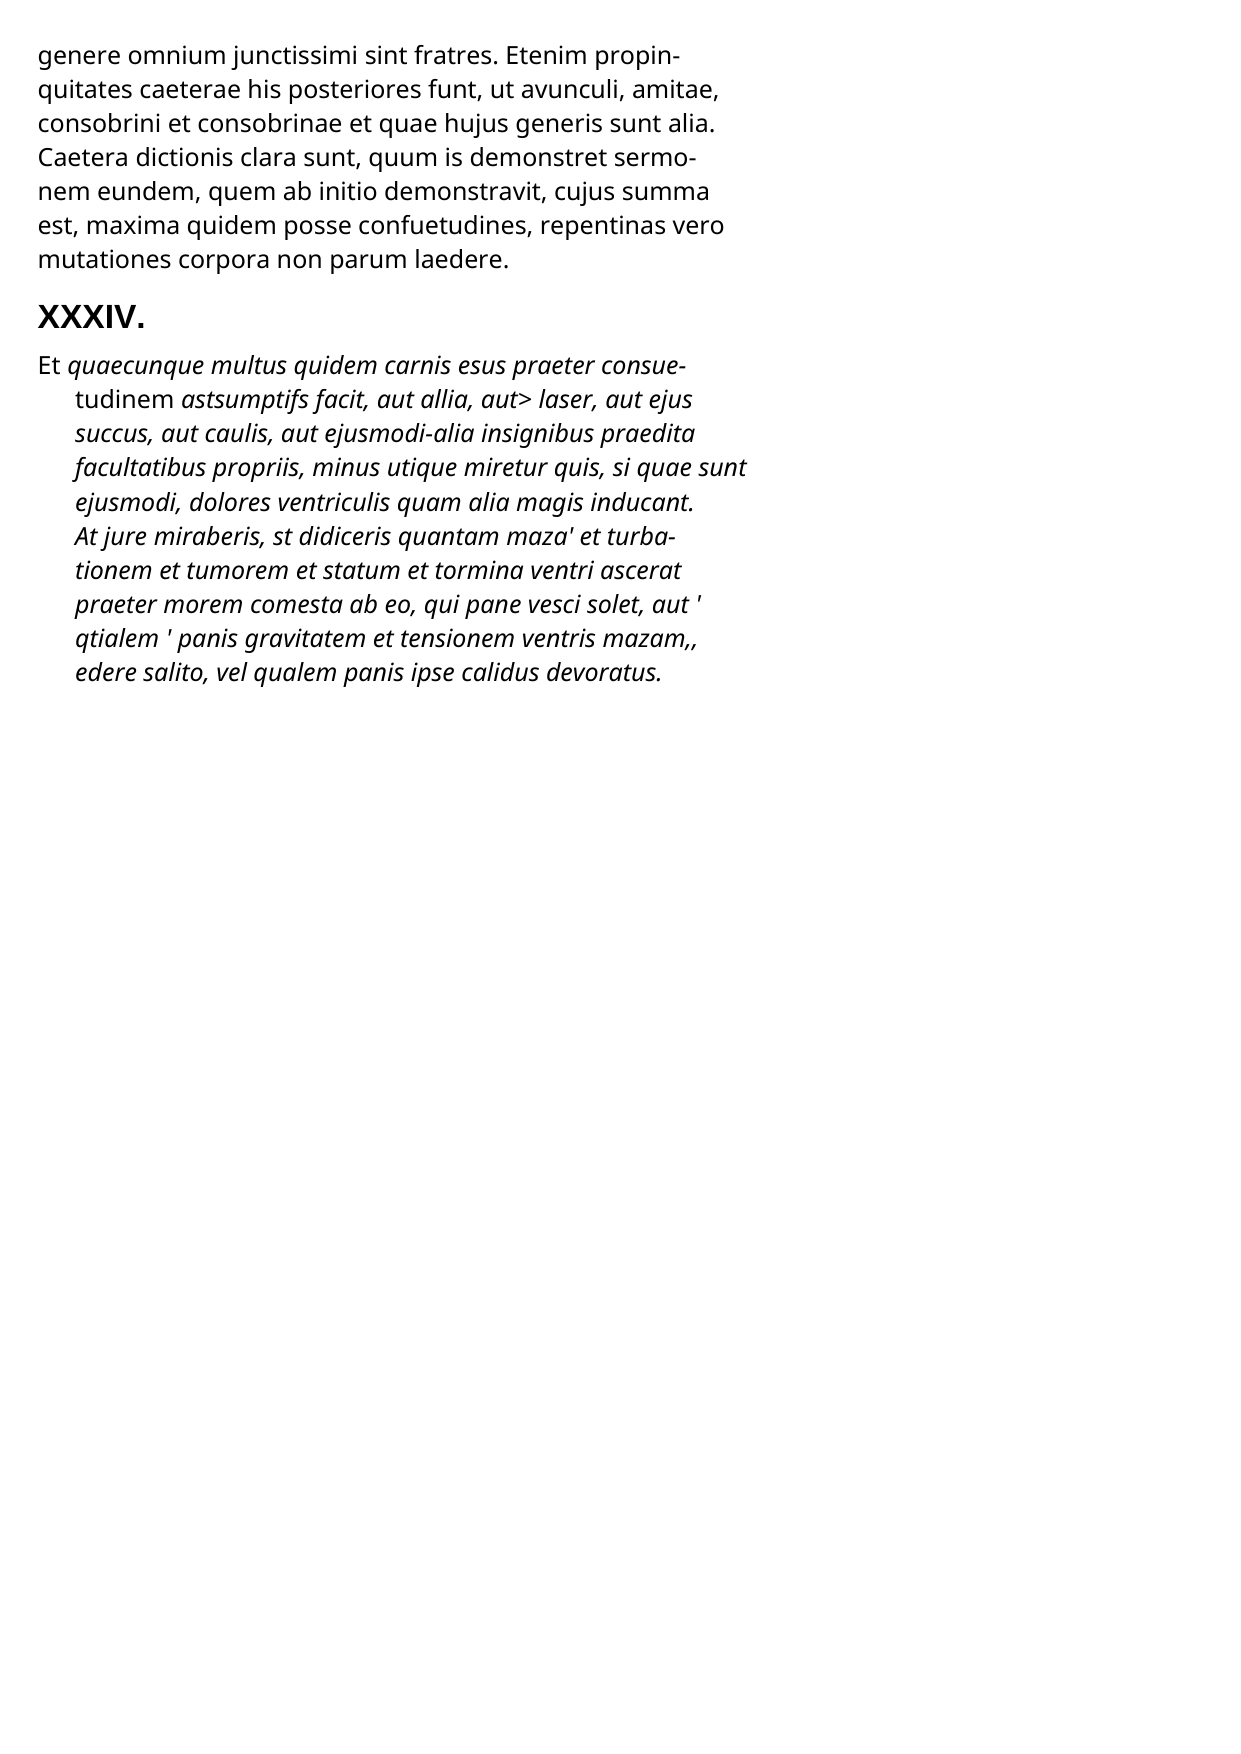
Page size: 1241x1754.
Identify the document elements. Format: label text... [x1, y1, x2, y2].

subtitle XXXIV. [37, 297, 1203, 335]
text Et quaecunque multus quidem carnis esus praeter consue- tudinem astsumptifs facit, aut allia, aut> laser, aut ejus succus, aut caulis, aut ejusmodi-alia insignibus praedita facultatibus propriis, minus utique miretur quis, si quae sunt ejusmodi, dolores ventriculis quam alia magis inducant. At jure miraberis, st didiceris quantam maza' et turba- tionem et tumorem et statum et tormina ventri ascerat praeter morem comesta ab eo, qui pane vesci solet, aut ' qtialem ' panis gravitatem et tensionem ventris mazam,, edere salito, vel qualem panis ipse calidus devoratus. [37, 348, 1203, 688]
text genere omnium junctissimi sint fratres. Etenim propin- quitates caeterae his posteriores funt, ut avunculi, amitae, consobrini et consobrinae et quae hujus generis sunt alia. Caetera dictionis clara sunt, quum is demonstret sermo- nem eundem, quem ab initio demonstravit, cujus summa est, maxima quidem posse confuetudines, repentinas vero mutationes corpora non parum laedere. [37, 37, 1203, 276]
